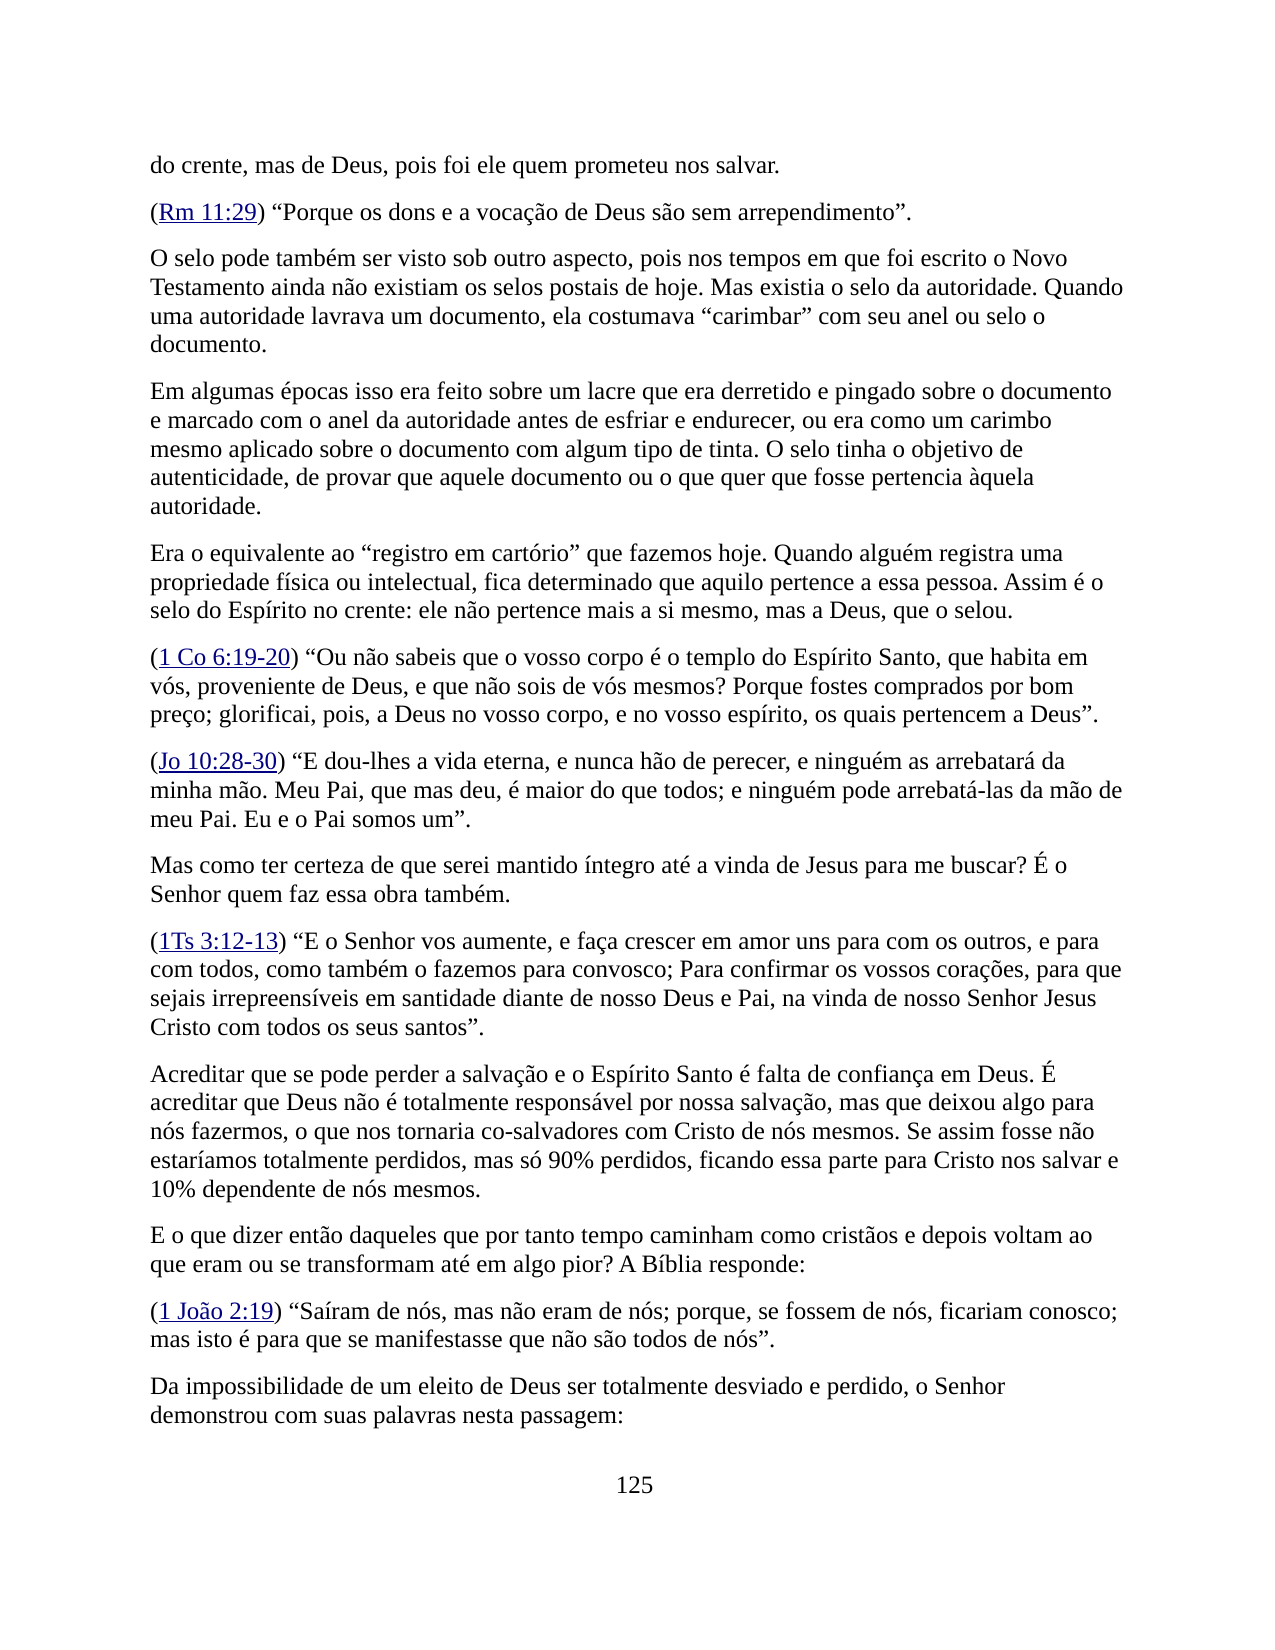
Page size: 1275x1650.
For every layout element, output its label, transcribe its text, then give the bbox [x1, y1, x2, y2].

text E o que dizer então daqueles que por tanto tempo caminham como cristãos e depois voltam ao que eram ou se transformam até em algo pior? A Bíblia responde: [150, 1220, 1125, 1278]
text (Jo 10:28-30) “E dou-lhes a vida eterna, e nunca hão de perecer, e ninguém as arrebatará da minha mão. Meu Pai, que mas deu, é maior do que todos; e ninguém pode arrebatá-las da mão de meu Pai. Eu e o Pai somos um”. [150, 746, 1125, 832]
text O selo pode também ser visto sob outro aspecto, pois nos tempos em que foi escrito o Novo Testamento ainda não existiam os selos postais de hoje. Mas existia o selo da autoridade. Quando uma autoridade lavrava um documento, ela costumava “carimbar” com seu anel ou selo o documento. [150, 243, 1125, 358]
text Da impossibilidade de um eleito de Deus ser totalmente desviado e perdido, o Senhor demonstrou com suas palavras nesta passagem: [150, 1371, 1125, 1429]
text (1 Co 6:19-20) “Ou não sabeis que o vosso corpo é o templo do Espírito Santo, que habita em vós, proveniente de Deus, e que não sois de vós mesmos? Porque fostes comprados por bom preço; glorificai, pois, a Deus no vosso corpo, e no vosso espírito, os quais pertencem a Deus”. [150, 642, 1125, 728]
text (1Ts 3:12-13) “E o Senhor vos aumente, e faça crescer em amor uns para com os outros, e para com todos, como também o fazemos para convosco; Para confirmar os vossos corações, para que sejais irrepreensíveis em santidade diante de nosso Deus e Pai, na vinda de nosso Senhor Jesus Cristo com todos os seus santos”. [150, 926, 1125, 1041]
text Acreditar que se pode perder a salvação e o Espírito Santo é falta de confiança em Deus. É acreditar que Deus não é totalmente responsável por nossa salvação, mas que deixou algo para nós fazermos, o que nos tornaria co-salvadores com Cristo de nós mesmos. Se assim fosse não estaríamos totalmente perdidos, mas só 90% perdidos, ficando essa parte para Cristo nos salvar e 10% dependente de nós mesmos. [150, 1059, 1125, 1202]
text (1 João 2:19) “Saíram de nós, mas não eram de nós; porque, se fossem de nós, ficariam conosco; mas isto é para que se manifestasse que não são todos de nós”. [150, 1296, 1125, 1353]
text (Rm 11:29) “Porque os dons e a vocação de Deus são sem arrependimento”. [150, 197, 1125, 225]
text do crente, mas de Deus, pois foi ele quem prometeu nos salvar. [150, 150, 1125, 179]
text Mas como ter certeza de que serei mantido íntegro até a vinda de Jesus para me buscar? É o Senhor quem faz essa obra também. [150, 850, 1125, 908]
text Era o equivalente ao “registro em cartório” que fazemos hoje. Quando alguém registra uma propriedade física ou intelectual, fica determinado que aquilo pertence a essa pessoa. Assim é o selo do Espírito no crente: ele não pertence mais a si mesmo, mas a Deus, que o selou. [150, 538, 1125, 624]
text Em algumas épocas isso era feito sobre um lacre que era derretido e pingado sobre o documento e marcado com o anel da autoridade antes de esfriar e endurecer, ou era como um carimbo mesmo aplicado sobre o documento com algum tipo de tinta. O selo tinha o objetivo de autenticidade, de provar que aquele documento ou o que quer que fosse pertencia àquela autoridade. [150, 376, 1125, 520]
